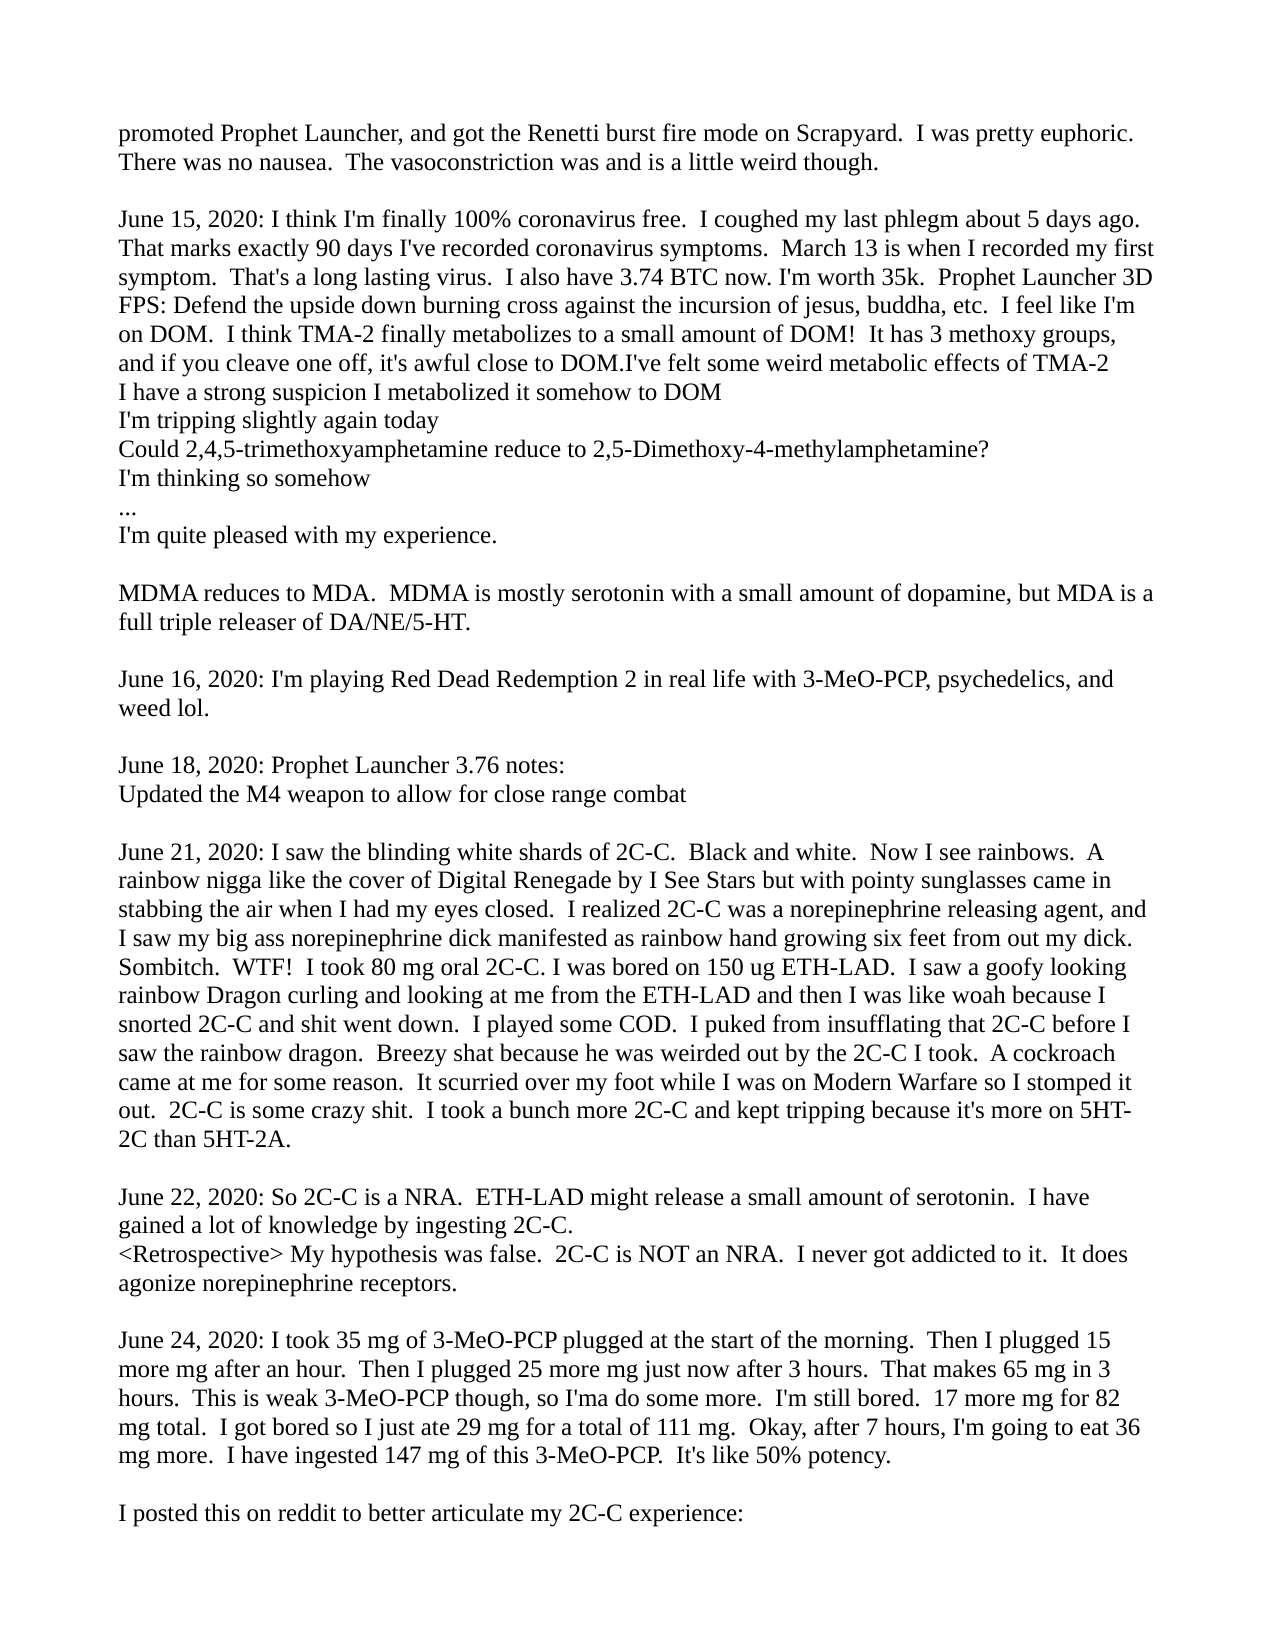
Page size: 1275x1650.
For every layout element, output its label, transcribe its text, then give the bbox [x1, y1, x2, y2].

text June 15, 2020: I think I'm finally 100% coronavirus free. I coughed my last phlegm about 5 days ago. That marks exactly 90 days I've recorded coronavirus symptoms. March 13 is when I recorded my first symptom. That's a long lasting virus. I also have 3.74 BTC now. I'm worth 35k. Prophet Launcher 3D FPS: Defend the upside down burning cross against the incursion of jesus, buddha, etc. I feel like I'm on DOM. I think TMA-2 finally metabolizes to a small amount of DOM! It has 3 methoxy groups, and if you cleave one off, it's awful close to DOM.I've felt some weird metabolic effects of TMA-2 [118, 204, 1157, 377]
text Could 2,4,5-trimethoxyamphetamine reduce to 2,5-Dimethoxy-4-methylamphetamine? [118, 434, 1157, 463]
text June 21, 2020: I saw the blinding white shards of 2C-C. Black and white. Now I see rainbows. A rainbow nigga like the cover of Digital Renegade by I See Stars but with pointy sunglasses came in stabbing the air when I had my eyes closed. I realized 2C-C was a norepinephrine releasing agent, and I saw my big ass norepinephrine dick manifested as rainbow hand growing six feet from out my dick. Sombitch. WTF! I took 80 mg oral 2C-C. I was bored on 150 ug ETH-LAD. I saw a goofy looking rainbow Dragon curling and looking at me from the ETH-LAD and then I was like woah because I snorted 2C-C and shit went down. I played some COD. I puked from insufflating that 2C-C before I saw the rainbow dragon. Breezy shat because he was weirded out by the 2C-C I took. A cockroach came at me for some reason. It scurried over my foot while I was on Modern Warfare so I stomped it out. 2C-C is some crazy shit. I took a bunch more 2C-C and kept tripping because it's more on 5HT-2C than 5HT-2A. [118, 837, 1157, 1153]
text ... [118, 492, 1157, 521]
text June 18, 2020: Prophet Launcher 3.76 notes: [118, 751, 1157, 779]
text I'm quite pleased with my experience. [118, 521, 1157, 549]
text June 24, 2020: I took 35 mg of 3-MeO-PCP plugged at the start of the morning. Then I plugged 15 more mg after an hour. Then I plugged 25 more mg just now after 3 hours. That makes 65 mg in 3 hours. This is weak 3-MeO-PCP though, so I'ma do some more. I'm still bored. 17 more mg for 82 mg total. I got bored so I just ate 29 mg for a total of 111 mg. Okay, after 7 hours, I'm going to eat 36 mg more. I have ingested 147 mg of this 3-MeO-PCP. It's like 50% potency. [118, 1326, 1157, 1469]
text I posted this on reddit to better articulate my 2C-C experience: [118, 1498, 1157, 1527]
text I have a strong suspicion I metabolized it somehow to DOM [118, 377, 1157, 406]
text June 22, 2020: So 2C-C is a NRA. ETH-LAD might release a small amount of serotonin. I have gained a lot of knowledge by ingesting 2C-C. [118, 1182, 1157, 1239]
text <Retrospective> My hypothesis was false. 2C-C is NOT an NRA. I never got addicted to it. It does agonize norepinephrine receptors. [118, 1239, 1157, 1297]
text promoted Prophet Launcher, and got the Renetti burst fire mode on Scrapyard. I was pretty euphoric. There was no nausea. The vasoconstriction was and is a little weird though. [118, 118, 1157, 176]
text I'm thinking so somehow [118, 463, 1157, 492]
text Updated the M4 weapon to allow for close range combat [118, 779, 1157, 808]
text I'm tripping slightly again today [118, 406, 1157, 434]
text June 16, 2020: I'm playing Red Dead Redemption 2 in real life with 3-MeO-PCP, psychedelics, and weed lol. [118, 664, 1157, 722]
text MDMA reduces to MDA. MDMA is mostly serotonin with a small amount of dopamine, but MDA is a full triple releaser of DA/NE/5-HT. [118, 578, 1157, 636]
